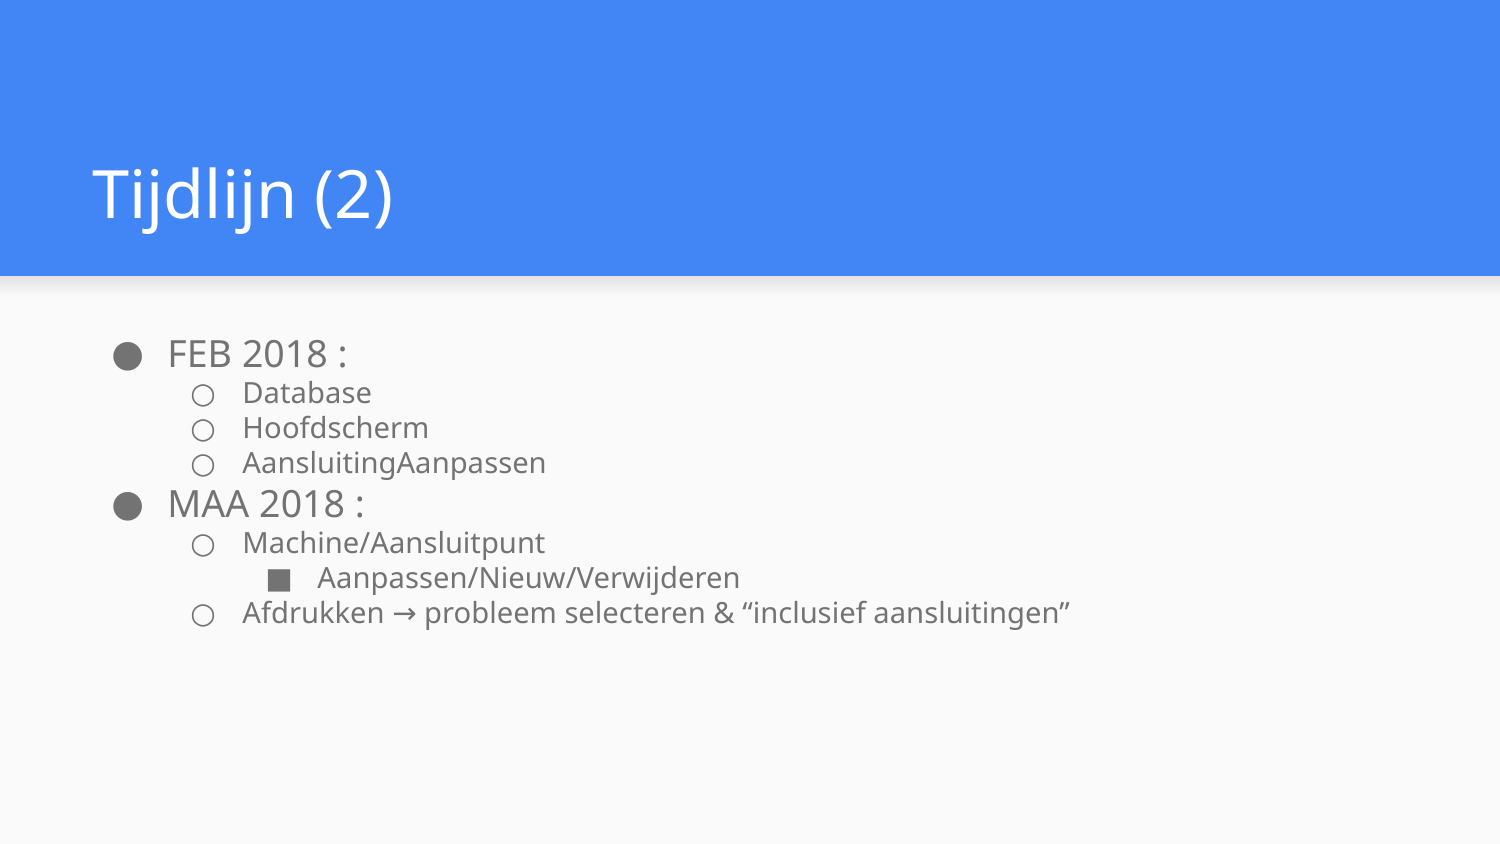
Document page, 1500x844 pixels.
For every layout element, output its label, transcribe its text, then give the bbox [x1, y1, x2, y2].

title Tijdlijn (2) [77, 121, 1427, 248]
list FEB 2018 : Database Hoofdscherm AansluitingAanpassen MAA 2018 : Machine/Aansluitpunt Aanpassen/Nieuw/Verwijderen Afdrukken → probleem selecteren & “inclusief aansluitingen” [77, 314, 1427, 760]
